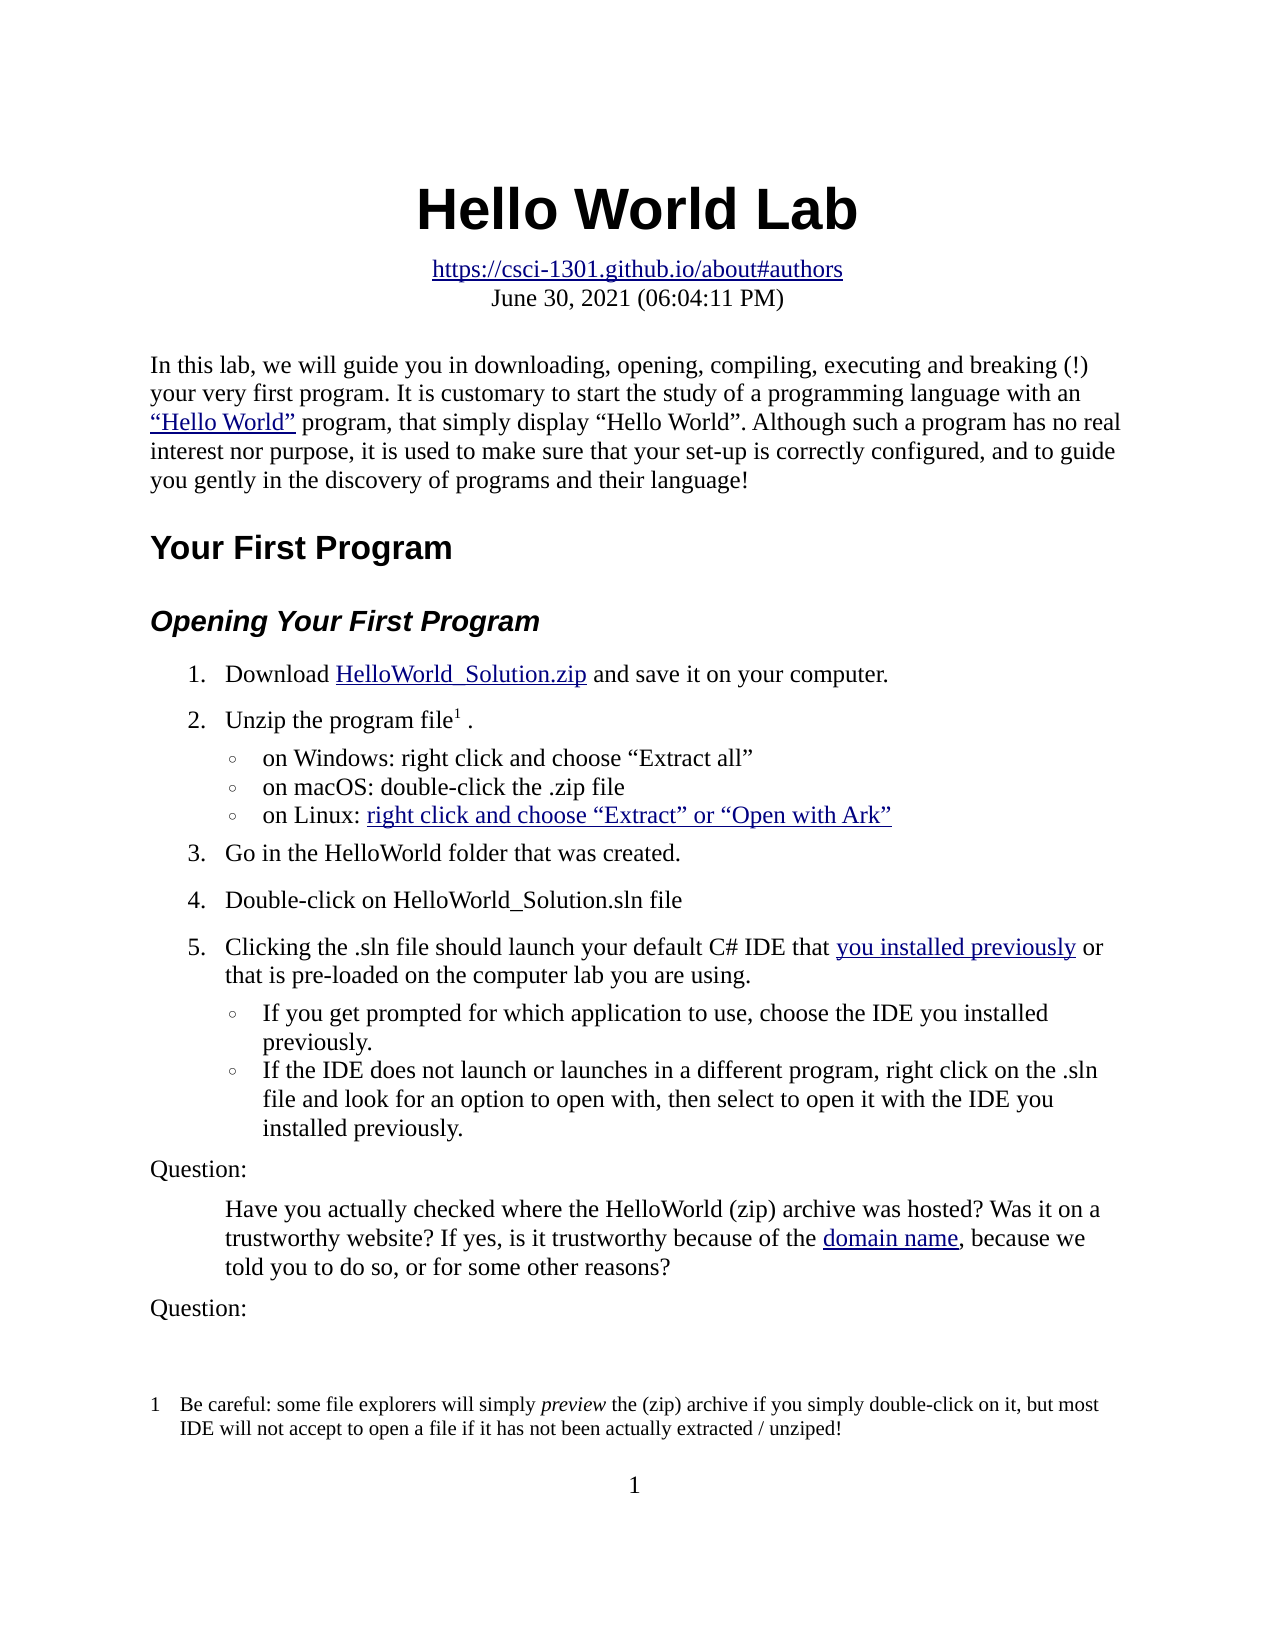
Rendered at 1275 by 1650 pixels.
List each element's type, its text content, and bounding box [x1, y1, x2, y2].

text June 30, 2021 (06:04:11 PM) [150, 283, 1125, 312]
list Go in the HelloWorld folder that was created. [187, 838, 1125, 867]
list If you get prompted for which application to use, choose the IDE you installed previously. [225, 998, 1125, 1056]
list Be careful: some file explorers will simply preview the (zip) archive if you simply double-click on it, but most IDE will not accept to open a file if it has not been actually extracted / unziped! [150, 1392, 1125, 1440]
text https://csci-1301.github.io/about#authors [150, 254, 1125, 283]
list Double-click on HelloWorld_Solution.sln file [187, 885, 1125, 914]
subtitle Your First Program [150, 527, 1125, 566]
list on Windows: right click and choose “Extract all” [225, 743, 1125, 772]
list If the IDE does not launch or launches in a different program, right click on the .sln file and look for an option to open with, then select to open it with the IDE you installed previously. [225, 1056, 1125, 1142]
text Question: [150, 1154, 1125, 1182]
text Have you actually checked where the HelloWorld (zip) archive was hosted? Was it on a trustworthy website? If yes, is it trustworthy because of the domain name, because we told you to do so, or for some other reasons? [225, 1194, 1125, 1281]
list Clicking the .sln file should launch your default C# IDE that you installed previously or that is pre-loaded on the computer lab you are using. [187, 932, 1125, 989]
text Question: [150, 1293, 1125, 1321]
list Download HelloWorld_Solution.zip and save it on your computer. [187, 659, 1125, 687]
list on Linux: right click and choose “Extract” or “Open with Ark” [225, 801, 1125, 829]
text In this lab, we will guide you in downloading, opening, compiling, executing and breaking (!) your very first program. It is customary to start the study of a programming language with an “Hello World” program, that simply display “Hello World”. Although such a program has no real interest nor purpose, it is used to make sure that your set-up is correctly configured, and to guide you gently in the discovery of programs and their language! [150, 350, 1125, 493]
title Hello World Lab [150, 175, 1125, 242]
list on macOS: double-click the .zip file [225, 772, 1125, 801]
list Unzip the program file . [187, 705, 1125, 734]
subtitle Opening Your First Program [150, 604, 1125, 637]
